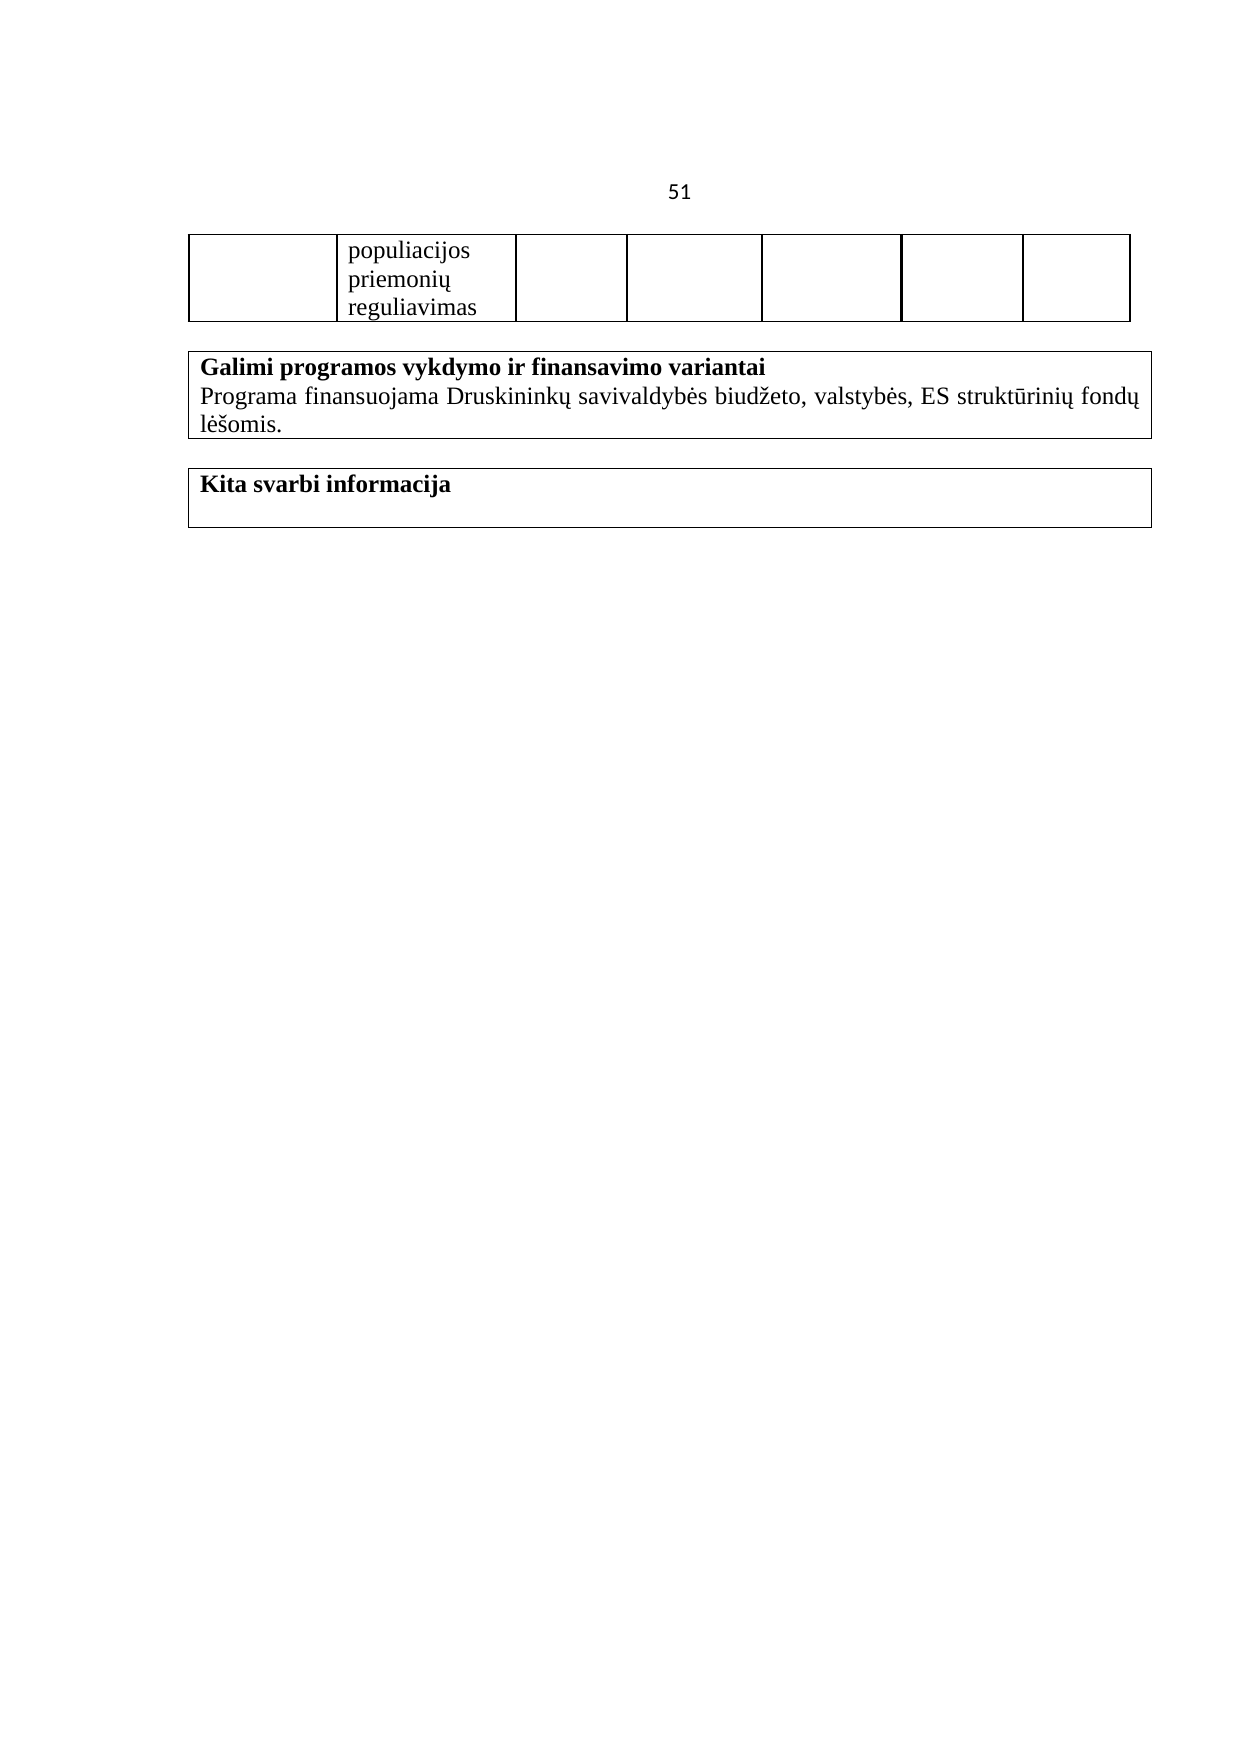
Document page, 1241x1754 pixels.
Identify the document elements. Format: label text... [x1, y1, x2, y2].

table_cell populiacijos priemonių reguliavimas [338, 235, 515, 321]
table_cell [190, 235, 336, 321]
table_header Galimi programos vykdymo ir finansavimo variantai Programa finansuojama Druskininkų savivaldybės biudžeto, valstybės, ES struktūrinių fondų lėšomis. [189, 352, 1151, 438]
table_cell [517, 235, 626, 321]
table_cell [1211, 234, 1237, 321]
table_cell [903, 235, 1022, 321]
table_cell [628, 235, 761, 321]
table_cell [1131, 234, 1158, 321]
table_cell [763, 235, 900, 321]
table_header Kita svarbi informacija [189, 469, 1151, 527]
table_cell [1159, 234, 1185, 321]
table_cell [1185, 234, 1211, 321]
table_cell [1024, 235, 1129, 321]
